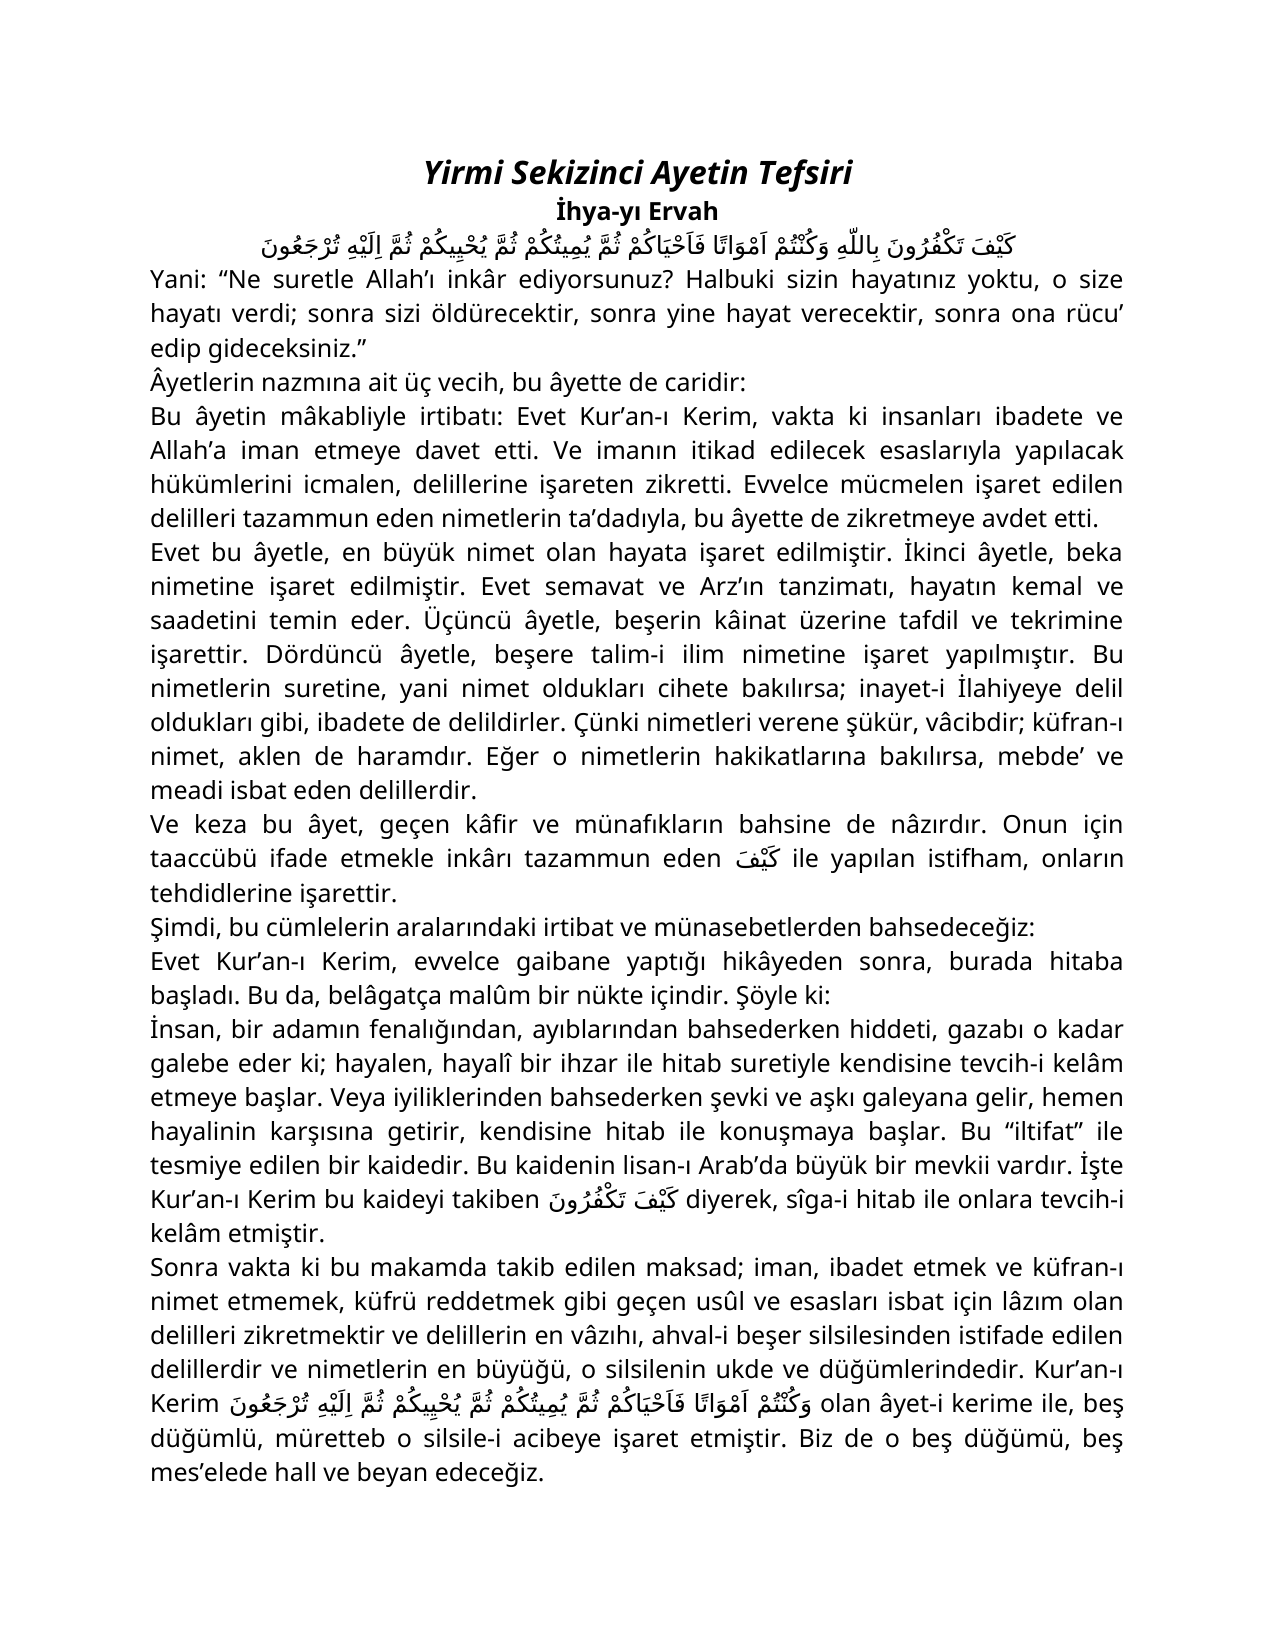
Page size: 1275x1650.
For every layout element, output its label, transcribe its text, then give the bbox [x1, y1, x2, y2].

text Evet bu âyetle, en büyük nimet olan hayata işaret edilmiştir. İkinci âyetle, beka nimetine işaret edilmiştir. Evet semavat ve Arz’ın tanzimatı, hayatın kemal ve saadetini temin eder. Üçüncü âyetle, beşerin kâinat üzerine tafdil ve tekrimine işarettir. Dördüncü âyetle, beşere talim-i ilim nimetine işaret yapılmıştır. Bu nimetlerin suretine, yani nimet oldukları cihete bakılırsa; inayet-i İlahiyeye delil oldukları gibi, ibadete de delildirler. Çünki nimetleri verene şükür, vâcibdir; küfran-ı nimet, aklen de haramdır. Eğer o nimetlerin hakikatlarına bakılırsa, mebde’ ve meadi isbat eden delillerdir. [150, 534, 1125, 807]
text Bu âyetin mâkabliyle irtibatı: Evet Kur’an-ı Kerim, vakta ki insanları ibadete ve Allah’a iman etmeye davet etti. Ve imanın itikad edilecek esaslarıyla yapılacak hükümlerini icmalen, delillerine işareten zikretti. Evvelce mücmelen işaret edilen delilleri tazammun eden nimetlerin ta’dadıyla, bu âyette de zikretmeye avdet etti. [150, 398, 1125, 534]
text İnsan, bir adamın fenalığından, ayıblarından bahsederken hiddeti, gazabı o kadar galebe eder ki; hayalen, hayalî bir ihzar ile hitab suretiyle kendisine tevcih-i kelâm etmeye başlar. Veya iyiliklerinden bahsederken şevki ve aşkı galeyana gelir, hemen hayalinin karşısına getirir, kendisine hitab ile konuşmaya başlar. Bu “iltifat” ile tesmiye edilen bir kaidedir. Bu kaidenin lisan-ı Arab’da büyük bir mevkii vardır. İşte Kur’an-ı Kerim bu kaideyi takiben كَيْفَ تَكْفُرُونَ diyerek, sîga-i hitab ile onlara tevcih-i kelâm etmiştir. [150, 1011, 1125, 1250]
text Şimdi, bu cümlelerin aralarındaki irtibat ve münasebetlerden bahsedeceğiz: [150, 909, 1125, 943]
text Âyetlerin nazmına ait üç vecih, bu âyette de caridir: [150, 364, 1125, 398]
text Yani: “Ne suretle Allah’ı inkâr ediyorsunuz? Halbuki sizin hayatınız yoktu, o size hayatı verdi; sonra sizi öldürecektir, sonra yine hayat verecektir, sonra ona rücu’ edip gideceksiniz.” [150, 262, 1125, 364]
text Sonra vakta ki bu makamda takib edilen maksad; iman, ibadet etmek ve küfran-ı nimet etmemek, küfrü reddetmek gibi geçen usûl ve esasları isbat için lâzım olan delilleri zikretmektir ve delillerin en vâzıhı, ahval-i beşer silsilesinden istifade edilen delillerdir ve nimetlerin en büyüğü, o silsilenin ukde ve düğümlerindedir. Kur’an-ı Kerim وَكُنْتُمْ اَمْوَاتًا فَاَحْيَاكُمْ ثُمَّ يُمِيتُكُمْ ثُمَّ يُحْيِيكُمْ ثُمَّ اِلَيْهِ تُرْجَعُونَ olan âyet-i kerime ile, beş düğümlü, müretteb o silsile-i acibeye işaret etmiştir. Biz de o beş düğümü, beş mes’elede hall ve beyan edeceğiz. [150, 1250, 1125, 1488]
text كَيْفَ تَكْفُرُونَ بِاللّهِ وَكُنْتُمْ اَمْوَاتًا فَاَحْيَاكُمْ ثُمَّ يُمِيتُكُمْ ثُمَّ يُحْيِيكُمْ ثُمَّ اِلَيْهِ تُرْجَعُونَ [150, 228, 1125, 262]
subtitle Yirmi Sekizinci Ayetin Tefsiri [150, 150, 1125, 194]
text Evet Kur’an-ı Kerim, evvelce gaibane yaptığı hikâyeden sonra, burada hitaba başladı. Bu da, belâgatça malûm bir nükte içindir. Şöyle ki: [150, 943, 1125, 1011]
subtitle İhya-yı Ervah [150, 194, 1125, 228]
text Ve keza bu âyet, geçen kâfir ve münafıkların bahsine de nâzırdır. Onun için taaccübü ifade etmekle inkârı tazammun eden كَيْفَ ile yapılan istifham, onların tehdidlerine işarettir. [150, 807, 1125, 909]
